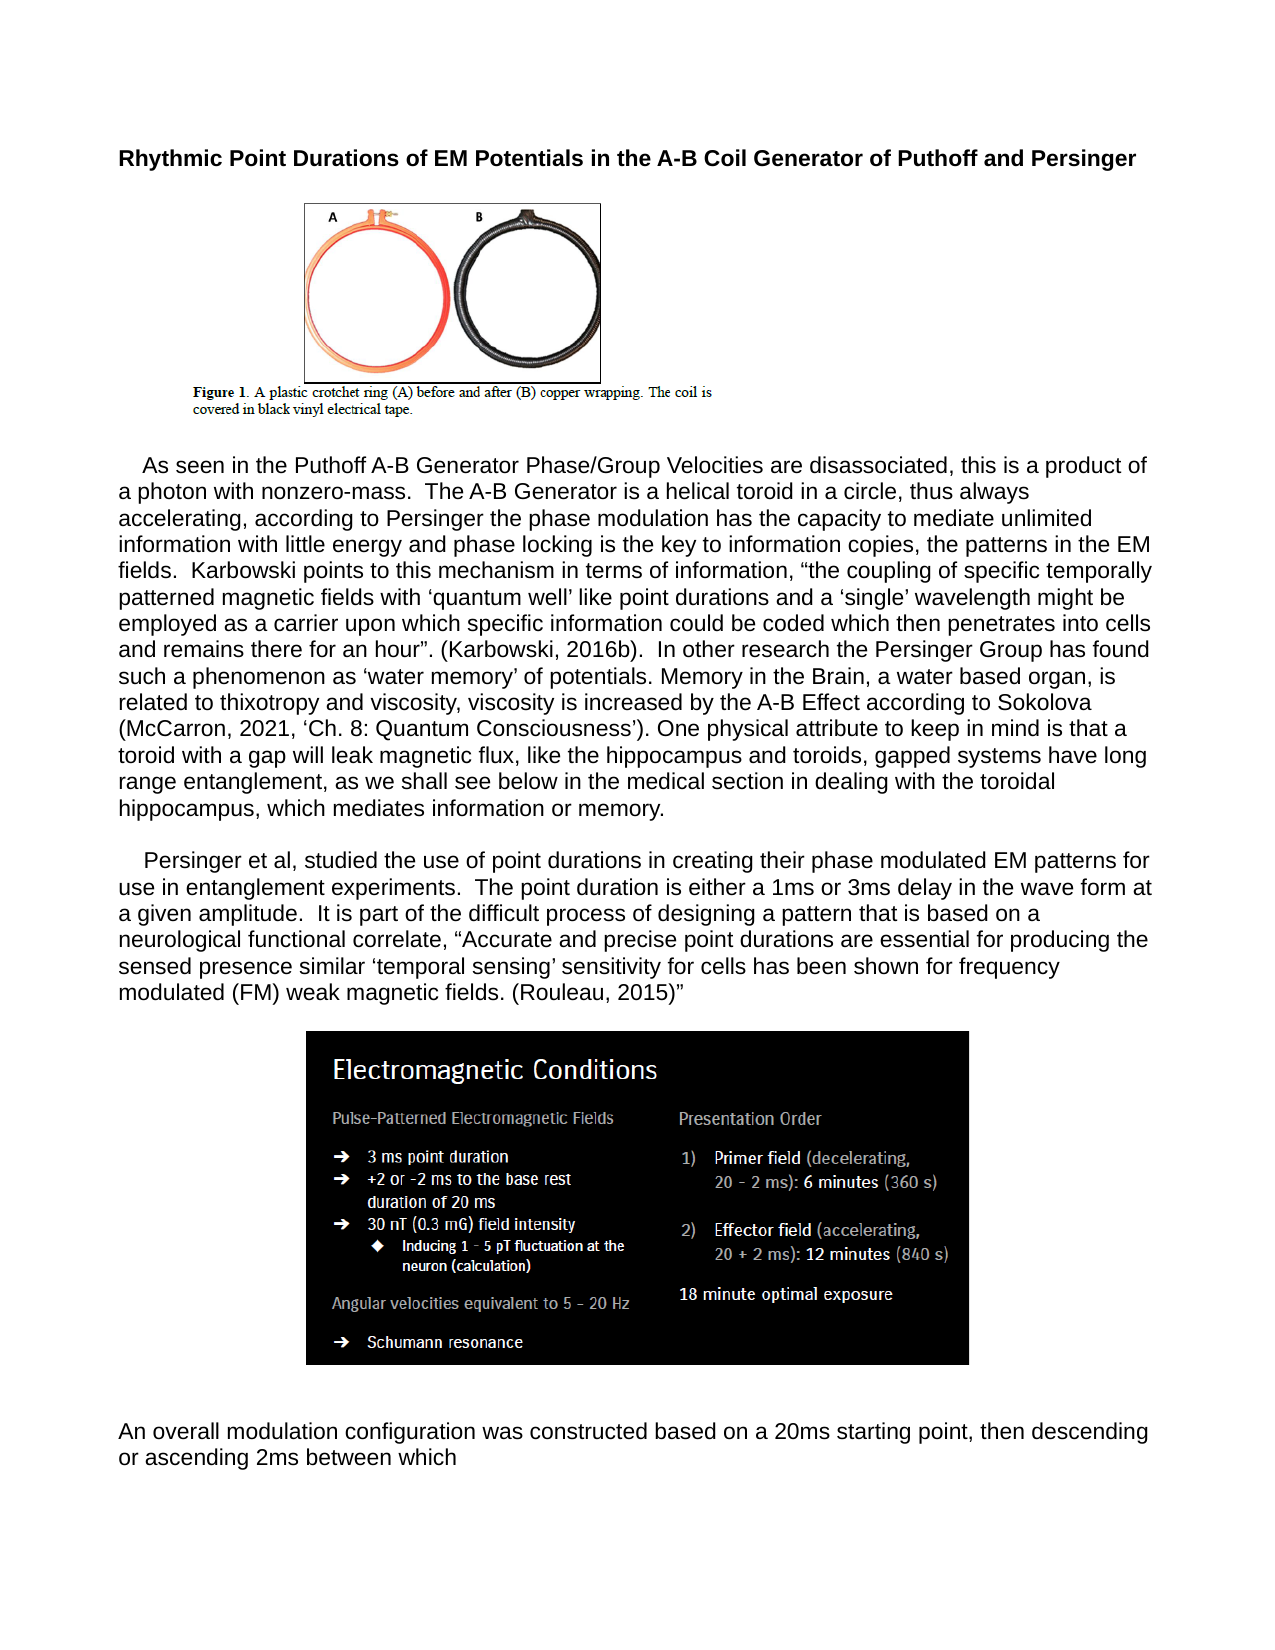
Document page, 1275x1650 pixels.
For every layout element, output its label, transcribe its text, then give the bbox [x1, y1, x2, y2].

text As seen in the Puthoff A-B Generator Phase/Group Velocities are disassociated, this is a product of a photon with nonzero-mass. The A-B Generator is a helical toroid in a circle, thus always accelerating, according to Persinger the phase modulation has the capacity to mediate unlimited information with little energy and phase locking is the key to information copies, the patterns in the EM fields. Karbowski points to this mechanism in terms of information, “the coupling of specific temporally patterned magnetic fields with ‘quantum well’ like point durations and a ‘single’ wavelength might be employed as a carrier upon which specific information could be coded which then penetrates into cells and remains there for an hour”. (Karbowski, 2016b). In other research the Persinger Group has found such a phenomenon as ‘water memory’ of potentials. Memory in the Brain, a water based organ, is related to thixotropy and viscosity, viscosity is increased by the A-B Effect according to Sokolova (McCarron, 2021, ‘Ch. 8: Quantum Consciousness’). One physical attribute to keep in mind is that a toroid with a gap will leak magnetic flux, like the hippocampus and toroids, gapped systems have long range entanglement, as we shall see below in the medical section in dealing with the toroidal hippocampus, which mediates information or memory. [118, 452, 1157, 821]
text Persinger et al, studied the use of point durations in creating their phase modulated EM patterns for use in entanglement experiments. The point duration is either a 1ms or 3ms delay in the wave form at a given amplitude. It is part of the difficult process of designing a pattern that is based on a neurological functional correlate, “Accurate and precise point durations are essential for producing the sensed presence similar ‘temporal sensing’ sensitivity for cells has been shown for frequency modulated (FM) weak magnetic fields. (Rouleau, 2015)” [118, 847, 1157, 1005]
picture [306, 1031, 970, 1365]
text Rhythmic Point Durations of EM Potentials in the A-B Coil Generator of Puthoff and Persinger [118, 144, 1157, 171]
text An overall modulation configuration was constructed based on a 20ms starting point, then descending or ascending 2ms between which [118, 1418, 1157, 1470]
picture [163, 188, 733, 426]
